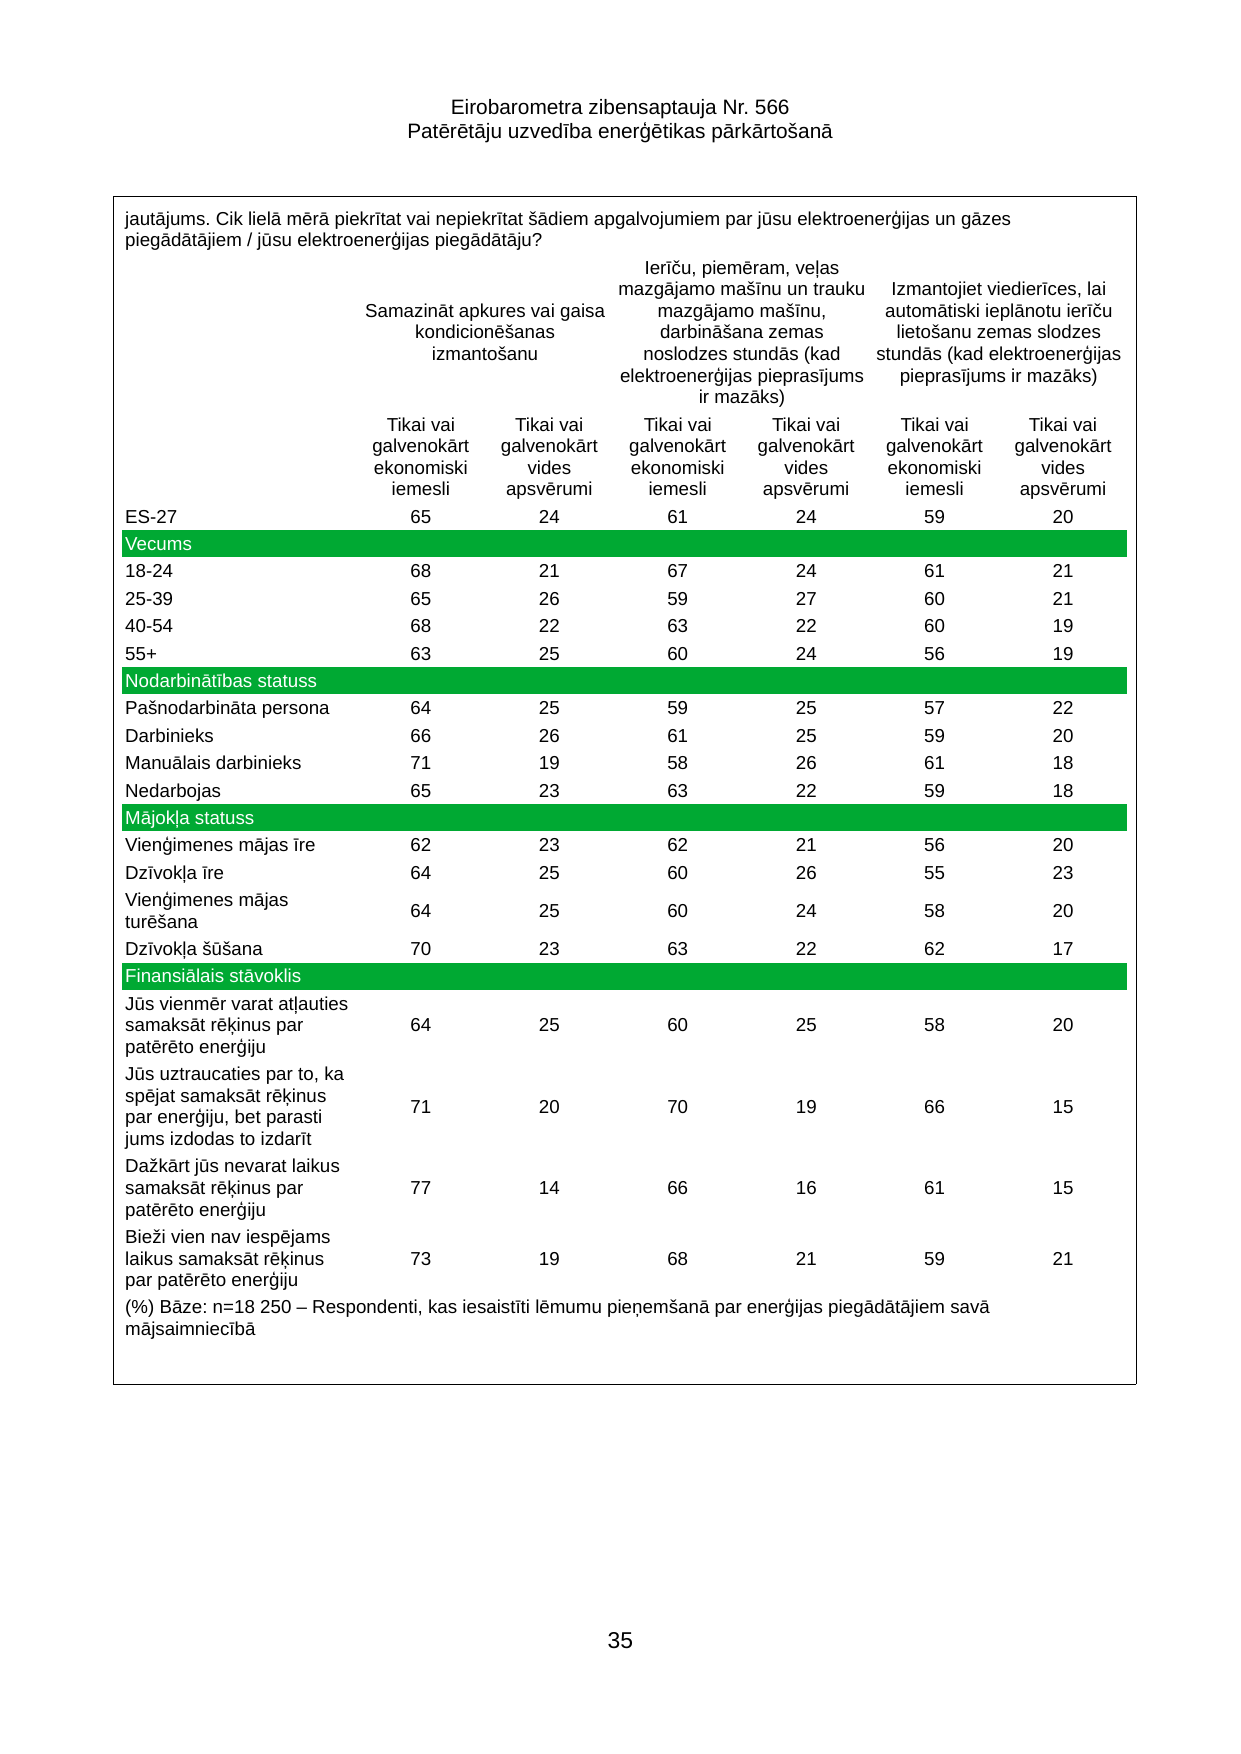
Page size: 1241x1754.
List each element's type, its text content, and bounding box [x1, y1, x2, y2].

table_cell Jūs uztraucaties par to, ka spējat samaksāt rēķinus par enerģiju, bet parasti jums izdodas to izdarīt [122, 1060, 356, 1152]
table_cell Tikai vai galvenokārt vides apsvērumi [999, 410, 1127, 502]
table_cell 60 [870, 612, 998, 639]
table_cell 70 [613, 1060, 742, 1152]
table_cell Dažkārt jūs nevarat laikus samaksāt rēķinus par patērēto enerģiju [122, 1153, 356, 1223]
table_cell 58 [870, 886, 998, 935]
table_header jautājums. Cik lielā mērā piekrītat vai nepiekrītat šādiem apgalvojumiem par jūsu elektroenerģijas un gāzes piegādātājiem / jūsu elektroenerģijas piegādātāju? [122, 205, 1127, 254]
table_cell 59 [870, 722, 998, 749]
table_cell 40-54 [122, 612, 356, 639]
table_cell 70 [356, 935, 485, 962]
table_cell 15 [999, 1060, 1127, 1152]
table_cell 63 [613, 935, 742, 962]
table_cell 59 [613, 585, 742, 612]
table_cell 61 [870, 749, 998, 776]
table_cell 63 [613, 776, 742, 804]
table_cell 25-39 [122, 585, 356, 612]
table_cell Tikai vai galvenokārt ekonomiski iemesli [613, 410, 742, 502]
table_cell 20 [999, 831, 1127, 859]
table_cell Vienģimenes mājas īre [122, 831, 356, 859]
table_cell 18 [999, 749, 1127, 776]
table_cell 59 [870, 503, 998, 530]
table_cell 67 [613, 557, 742, 585]
table_cell 20 [485, 1060, 613, 1152]
table_cell 58 [613, 749, 742, 776]
table_cell 22 [999, 694, 1127, 722]
table_cell 20 [999, 886, 1127, 935]
table_cell 62 [356, 831, 485, 859]
table_cell 26 [485, 585, 613, 612]
table_cell 19 [999, 640, 1127, 667]
table_cell 19 [999, 612, 1127, 639]
table_cell 62 [613, 831, 742, 859]
table_cell 65 [356, 503, 485, 530]
table_cell 73 [356, 1223, 485, 1293]
table_cell 56 [870, 640, 998, 667]
table_cell 25 [742, 990, 870, 1060]
table_cell 60 [613, 640, 742, 667]
table_cell 63 [613, 612, 742, 639]
table_cell 22 [742, 935, 870, 962]
table_cell Samazināt apkures vai gaisa kondicionēšanas izmantošanu [356, 254, 613, 410]
table_cell 62 [870, 935, 998, 962]
table_cell 60 [613, 859, 742, 886]
table_cell Tikai vai galvenokārt vides apsvērumi [485, 410, 613, 502]
table_cell 64 [356, 859, 485, 886]
table_cell 64 [356, 990, 485, 1060]
table_cell 26 [742, 749, 870, 776]
table_cell 24 [742, 557, 870, 585]
table_cell Pašnodarbināta persona [122, 694, 356, 722]
table_cell 59 [613, 694, 742, 722]
table_cell 25 [485, 859, 613, 886]
table_cell Tikai vai galvenokārt ekonomiski iemesli [356, 410, 485, 502]
table_cell 22 [742, 612, 870, 639]
table_cell 68 [356, 557, 485, 585]
table_cell 20 [999, 990, 1127, 1060]
table_cell Nedarbojas [122, 776, 356, 804]
table_cell 68 [356, 612, 485, 639]
table_cell 23 [485, 935, 613, 962]
table_cell 61 [870, 557, 998, 585]
table_cell 25 [485, 886, 613, 935]
table_cell 21 [999, 585, 1127, 612]
table_cell 71 [356, 1060, 485, 1152]
table_cell 66 [870, 1060, 998, 1152]
table_cell 18-24 [122, 557, 356, 585]
table_cell Darbinieks [122, 722, 356, 749]
table_cell 19 [485, 749, 613, 776]
table_cell 23 [485, 776, 613, 804]
table_cell Nodarbinātības statuss [122, 667, 1127, 694]
table_cell Dzīvokļa šūšana [122, 935, 356, 962]
table_cell 22 [742, 776, 870, 804]
table_cell ES-27 [122, 503, 356, 530]
table_cell 59 [870, 776, 998, 804]
table_cell Vecums [122, 530, 1127, 557]
table_cell 25 [742, 694, 870, 722]
table_cell 55 [870, 859, 998, 886]
table_cell 22 [485, 612, 613, 639]
table_cell Dzīvokļa īre [122, 859, 356, 886]
table_cell 61 [613, 503, 742, 530]
table_cell 23 [999, 859, 1127, 886]
table_cell 68 [613, 1223, 742, 1293]
table_cell 24 [742, 640, 870, 667]
table_cell Bieži vien nav iespējams laikus samaksāt rēķinus par patērēto enerģiju [122, 1223, 356, 1293]
table_cell 21 [999, 557, 1127, 585]
table_cell 24 [742, 503, 870, 530]
table_cell 61 [870, 1153, 998, 1223]
table_cell Mājokļa statuss [122, 804, 1127, 831]
table_cell 19 [742, 1060, 870, 1152]
table_cell 19 [485, 1223, 613, 1293]
table_cell Vienģimenes mājas turēšana [122, 886, 356, 935]
table_cell 25 [742, 722, 870, 749]
table_cell 66 [356, 722, 485, 749]
table_cell 25 [485, 694, 613, 722]
table_cell 21 [742, 1223, 870, 1293]
table_cell Izmantojiet viedierīces, lai automātiski ieplānotu ierīču lietošanu zemas slodzes stundās (kad elektroenerģijas pieprasījums ir mazāks) [870, 254, 1127, 410]
table_cell 56 [870, 831, 998, 859]
table_cell 23 [485, 831, 613, 859]
table_cell Jūs vienmēr varat atļauties samaksāt rēķinus par patērēto enerģiju [122, 990, 356, 1060]
table_cell 63 [356, 640, 485, 667]
table_cell 65 [356, 585, 485, 612]
table_cell 65 [356, 776, 485, 804]
table_cell 15 [999, 1153, 1127, 1223]
table_cell 21 [742, 831, 870, 859]
table_cell 25 [485, 640, 613, 667]
table_cell Tikai vai galvenokārt vides apsvērumi [742, 410, 870, 502]
table_cell 14 [485, 1153, 613, 1223]
table_cell 21 [999, 1223, 1127, 1293]
table_cell [122, 254, 356, 410]
table_cell 57 [870, 694, 998, 722]
table_cell 61 [613, 722, 742, 749]
table_cell Manuālais darbinieks [122, 749, 356, 776]
table_cell 64 [356, 694, 485, 722]
table_cell 59 [870, 1223, 998, 1293]
table_cell 60 [613, 990, 742, 1060]
table_cell 66 [613, 1153, 742, 1223]
table_cell 60 [613, 886, 742, 935]
table_cell 58 [870, 990, 998, 1060]
table_cell Finansiālais stāvoklis [122, 963, 1127, 990]
table_cell 71 [356, 749, 485, 776]
table_cell 77 [356, 1153, 485, 1223]
table_cell 24 [485, 503, 613, 530]
table_cell [122, 410, 356, 502]
table_cell (%) Bāze: n=18 250 – Respondenti, kas iesaistīti lēmumu pieņemšanā par enerģijas piegādātājiem savā mājsaimniecībā [122, 1294, 1127, 1342]
table_cell 26 [485, 722, 613, 749]
table_cell 18 [999, 776, 1127, 804]
table_cell 64 [356, 886, 485, 935]
table_cell Tikai vai galvenokārt ekonomiski iemesli [870, 410, 998, 502]
table_cell 60 [870, 585, 998, 612]
table_cell 55+ [122, 640, 356, 667]
table_cell 25 [485, 990, 613, 1060]
table_cell 17 [999, 935, 1127, 962]
table_cell Ierīču, piemēram, veļas mazgājamo mašīnu un trauku mazgājamo mašīnu, darbināšana zemas noslodzes stundās (kad elektroenerģijas pieprasījums ir mazāks) [613, 254, 870, 410]
table_cell 21 [485, 557, 613, 585]
table_cell 20 [999, 503, 1127, 530]
table_cell 20 [999, 722, 1127, 749]
table_cell 26 [742, 859, 870, 886]
table_cell 16 [742, 1153, 870, 1223]
table_cell 27 [742, 585, 870, 612]
table_cell 24 [742, 886, 870, 935]
